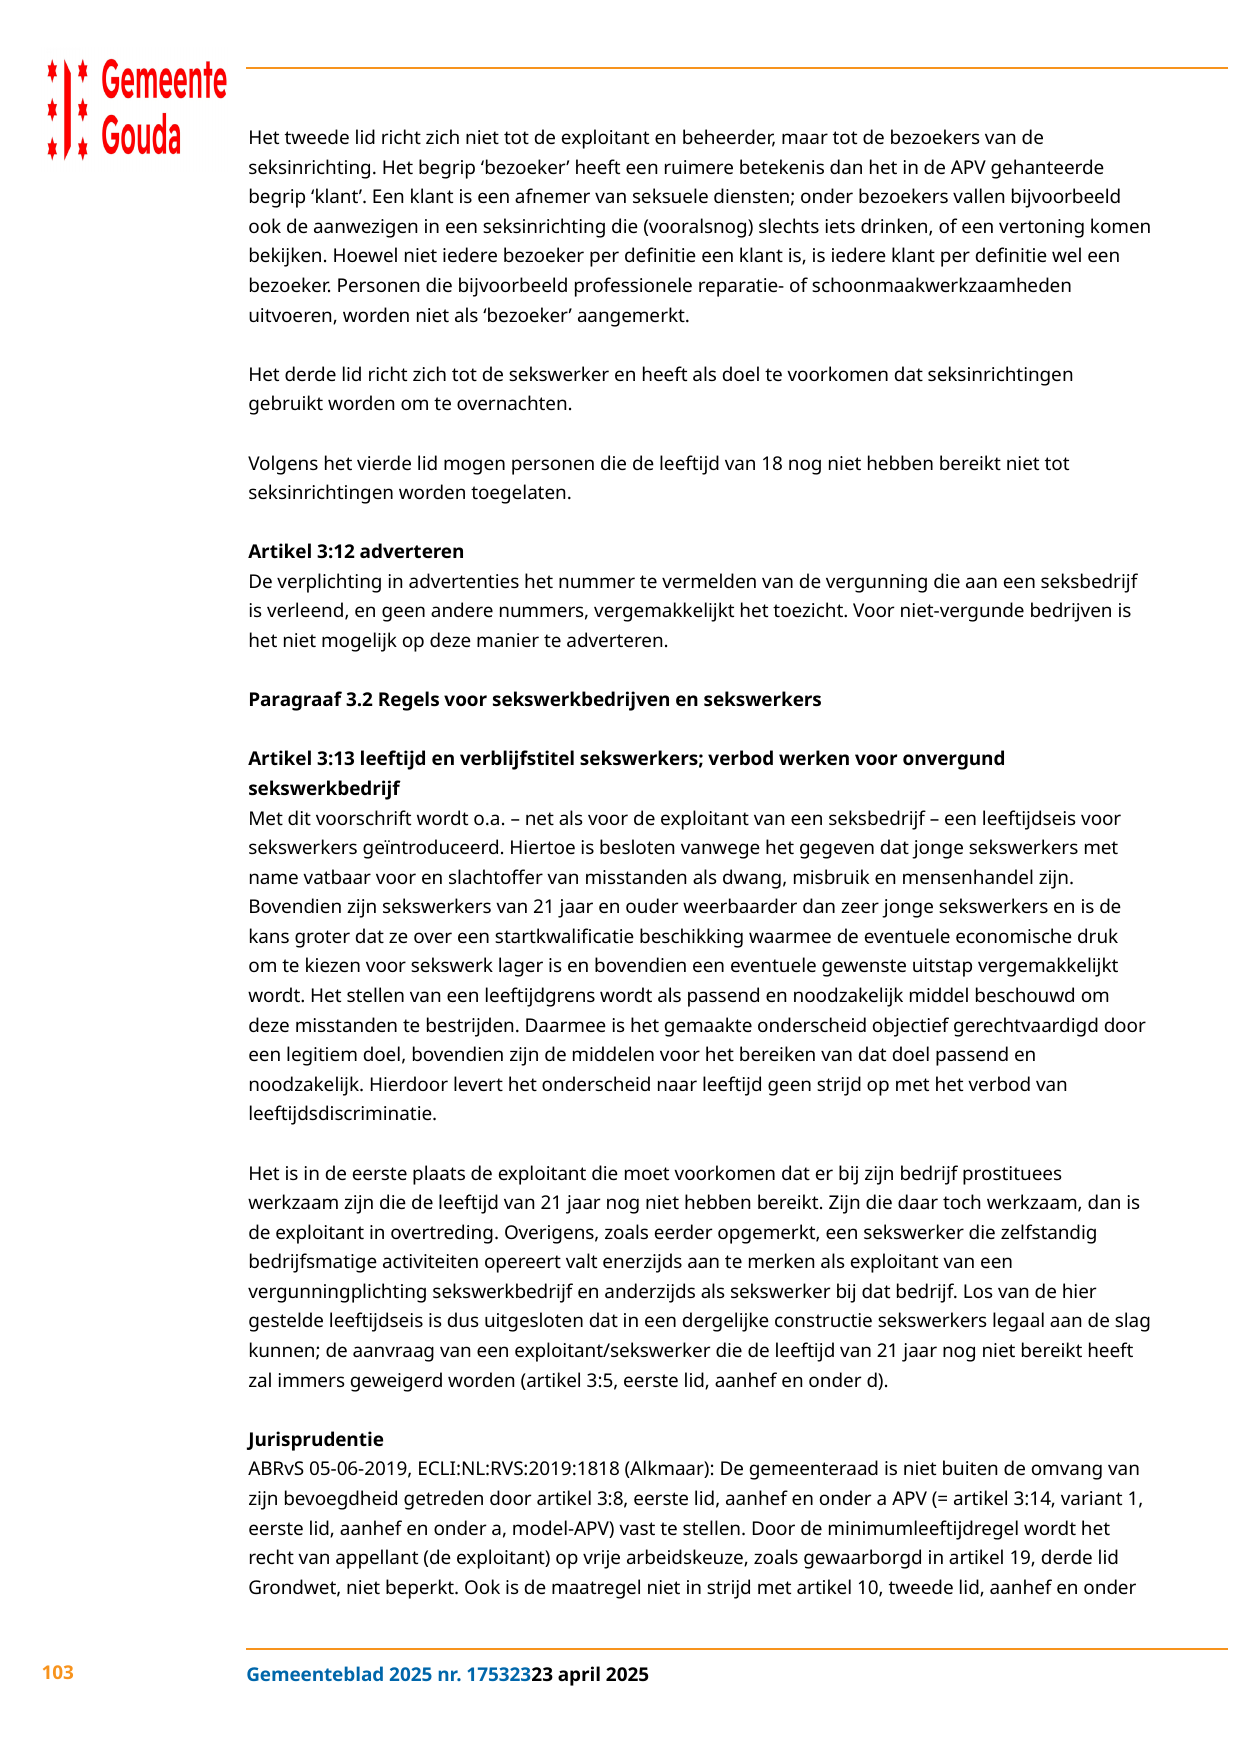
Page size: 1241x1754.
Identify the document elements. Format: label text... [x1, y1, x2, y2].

text Artikel 3:13 leeftijd en verblijfstitel sekswerkers; verbod werken voor onvergund sekswerkbedrijf [248, 746, 1152, 801]
text Volgens het vierde lid mogen personen die de leeftijd van 18 nog niet hebben bereikt niet tot seksinrichtingen worden toegelaten. [248, 450, 1152, 505]
text Het derde lid richt zich tot de sekswerker en heeft als doel te voorkomen dat seksinrichtingen gebruikt worden om te overnachten. [248, 361, 1152, 416]
text Paragraaf 3.2 Regels voor sekswerkbedrijven en sekswerkers [248, 686, 1152, 712]
text Het tweede lid richt zich niet tot de exploitant en beheerder, maar tot de bezoekers van de seksinrichting. Het begrip ‘bezoeker’ heeft een ruimere betekenis dan het in de APV gehanteerde begrip ‘klant’. Een klant is een afnemer van seksuele diensten; onder bezoekers vallen bijvoorbeeld ook de aanwezigen in een seksinrichting die (vooralsnog) slechts iets drinken, of een vertoning komen bekijken. Hoewel niet iedere bezoeker per definitie een klant is, is iedere klant per definitie wel een bezoeker. Personen die bijvoorbeeld professionele reparatie- of schoonmaakwerkzaamheden uitvoeren, worden niet als ‘bezoeker’ aangemerkt. [248, 124, 1152, 328]
text Het is in de eerste plaats de exploitant die moet voorkomen dat er bij zijn bedrijf prostituees werkzaam zijn die de leeftijd van 21 jaar nog niet hebben bereikt. Zijn die daar toch werkzaam, dan is de exploitant in overtreding. Overigens, zoals eerder opgemerkt, een sekswerker die zelfstandig bedrijfsmatige activiteiten opereert valt enerzijds aan te merken als exploitant van een vergunningplichting sekswerkbedrijf en anderzijds als sekswerker bij dat bedrijf. Los van de hier gestelde leeftijdseis is dus uitgesloten dat in een dergelijke constructie sekswerkers legaal aan de slag kunnen; de aanvraag van een exploitant/sekswerker die de leeftijd van 21 jaar nog niet bereikt heeft zal immers geweigerd worden (artikel 3:5, eerste lid, aanhef en onder d). [248, 1160, 1152, 1393]
text Jurisprudentie [248, 1426, 1152, 1452]
text De verplichting in advertenties het nummer te vermelden van de vergunning die aan een seksbedrijf is verleend, en geen andere nummers, vergemakkelijkt het toezicht. Voor niet-vergunde bedrijven is het niet mogelijk op deze manier te adverteren. [248, 568, 1152, 653]
text Met dit voorschrift wordt o.a. – net als voor de exploitant van een seksbedrijf – een leeftijdseis voor sekswerkers geïntroduceerd. Hiertoe is besloten vanwege het gegeven dat jonge sekswerkers met name vatbaar voor en slachtoffer van misstanden als dwang, misbruik en mensenhandel zijn. Bovendien zijn sekswerkers van 21 jaar en ouder weerbaarder dan zeer jonge sekswerkers en is de kans groter dat ze over een startkwalificatie beschikking waarmee de eventuele economische druk om te kiezen voor sekswerk lager is en bovendien een eventuele gewenste uitstap vergemakkelijkt wordt. Het stellen van een leeftijdgrens wordt als passend en noodzakelijk middel beschouwd om deze misstanden te bestrijden. Daarmee is het gemaakte onderscheid objectief gerechtvaardigd door een legitiem doel, bovendien zijn de middelen voor het bereiken van dat doel passend en noodzakelijk. Hierdoor levert het onderscheid naar leeftijd geen strijd op met het verbod van leeftijdsdiscriminatie. [248, 805, 1152, 1126]
text Artikel 3:12 adverteren [248, 538, 1152, 564]
picture [41, 47, 231, 172]
text ABRvS 05-06-2019, ECLI:NL:RVS:2019:1818 (Alkmaar): De gemeenteraad is niet buiten de omvang van zijn bevoegdheid getreden door artikel 3:8, eerste lid, aanhef en onder a APV (= artikel 3:14, variant 1, eerste lid, aanhef en onder a, model-APV) vast te stellen. Door de minimumleeftijdregel wordt het recht van appellant (de exploitant) op vrije arbeidskeuze, zoals gewaarborgd in artikel 19, derde lid Grondwet, niet beperkt. Ook is de maatregel niet in strijd met artikel 10, tweede lid, aanhef en onder [248, 1456, 1152, 1600]
